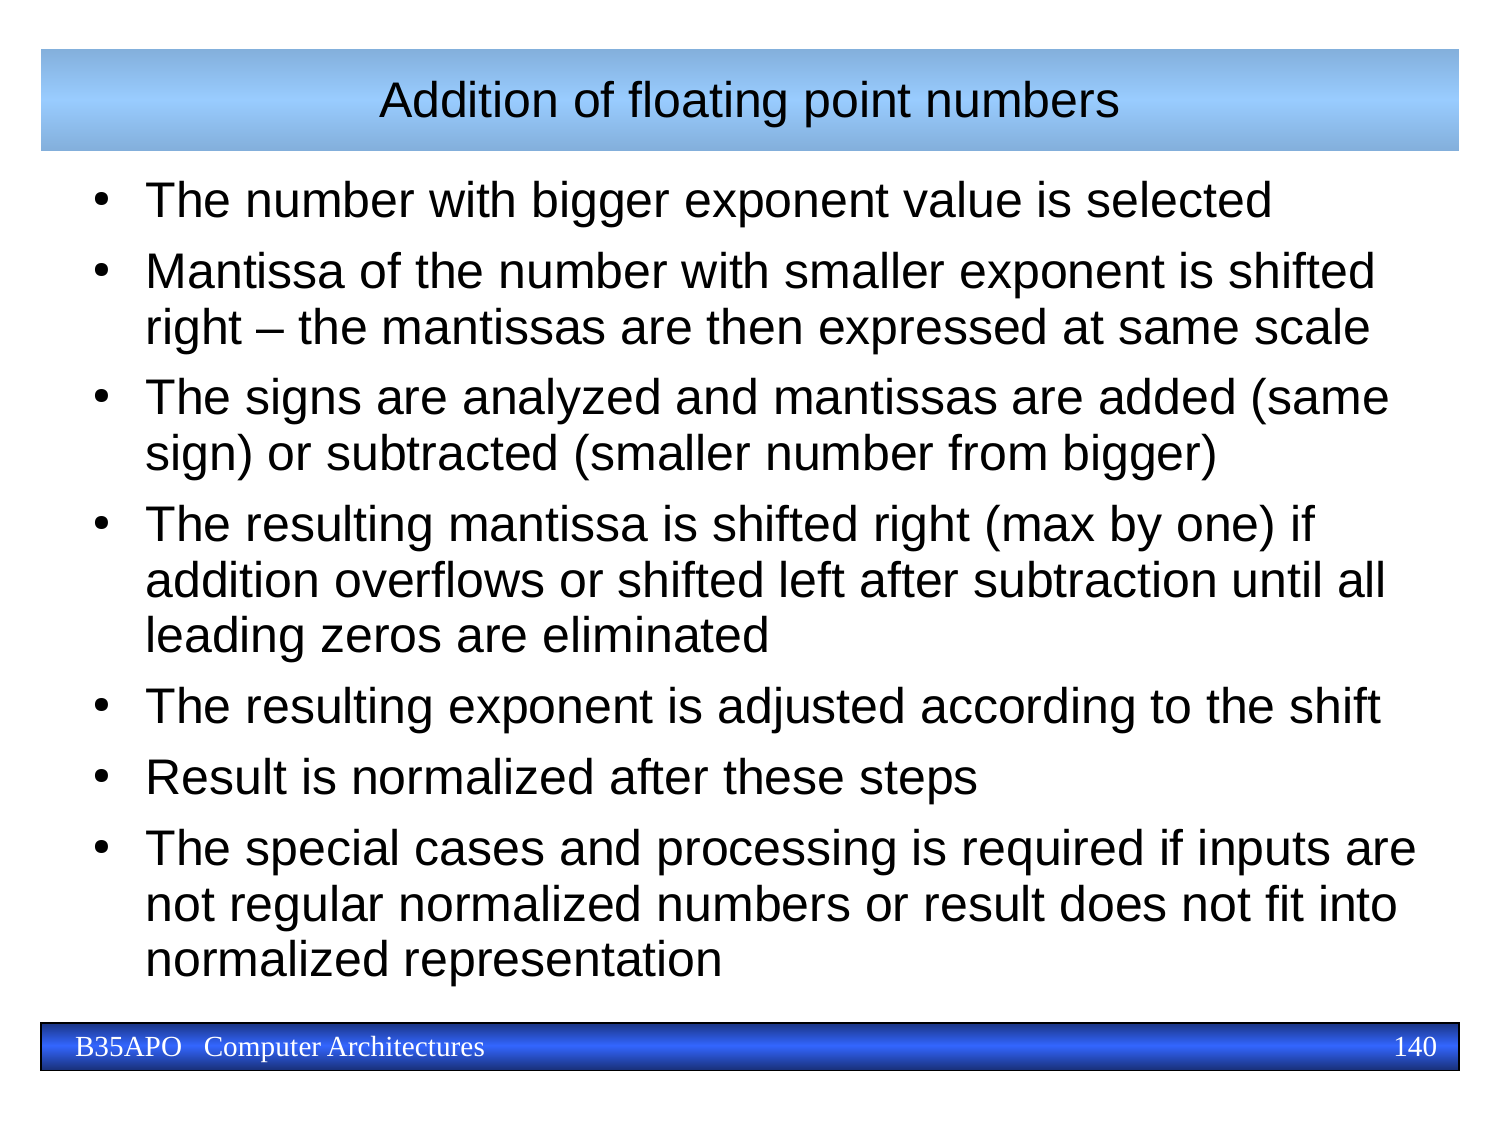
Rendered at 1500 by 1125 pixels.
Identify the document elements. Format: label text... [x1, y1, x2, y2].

list The number with bigger exponent value is selected Mantissa of the number with smaller exponent is shifted right – the mantissas are then expressed at same scale The signs are analyzed and mantissas are added (same sign) or subtracted (smaller number from bigger) The resulting mantissa is shifted right (max by one) if addition overflows or shifted left after subtraction until all leading zeros are eliminated The resulting exponent is adjusted according to the shift Result is normalized after these steps The special cases and processing is required if inputs are not regular normalized numbers or result does not fit into normalized representation [75, 172, 1426, 1013]
title Addition of floating point numbers [41, 49, 1459, 151]
